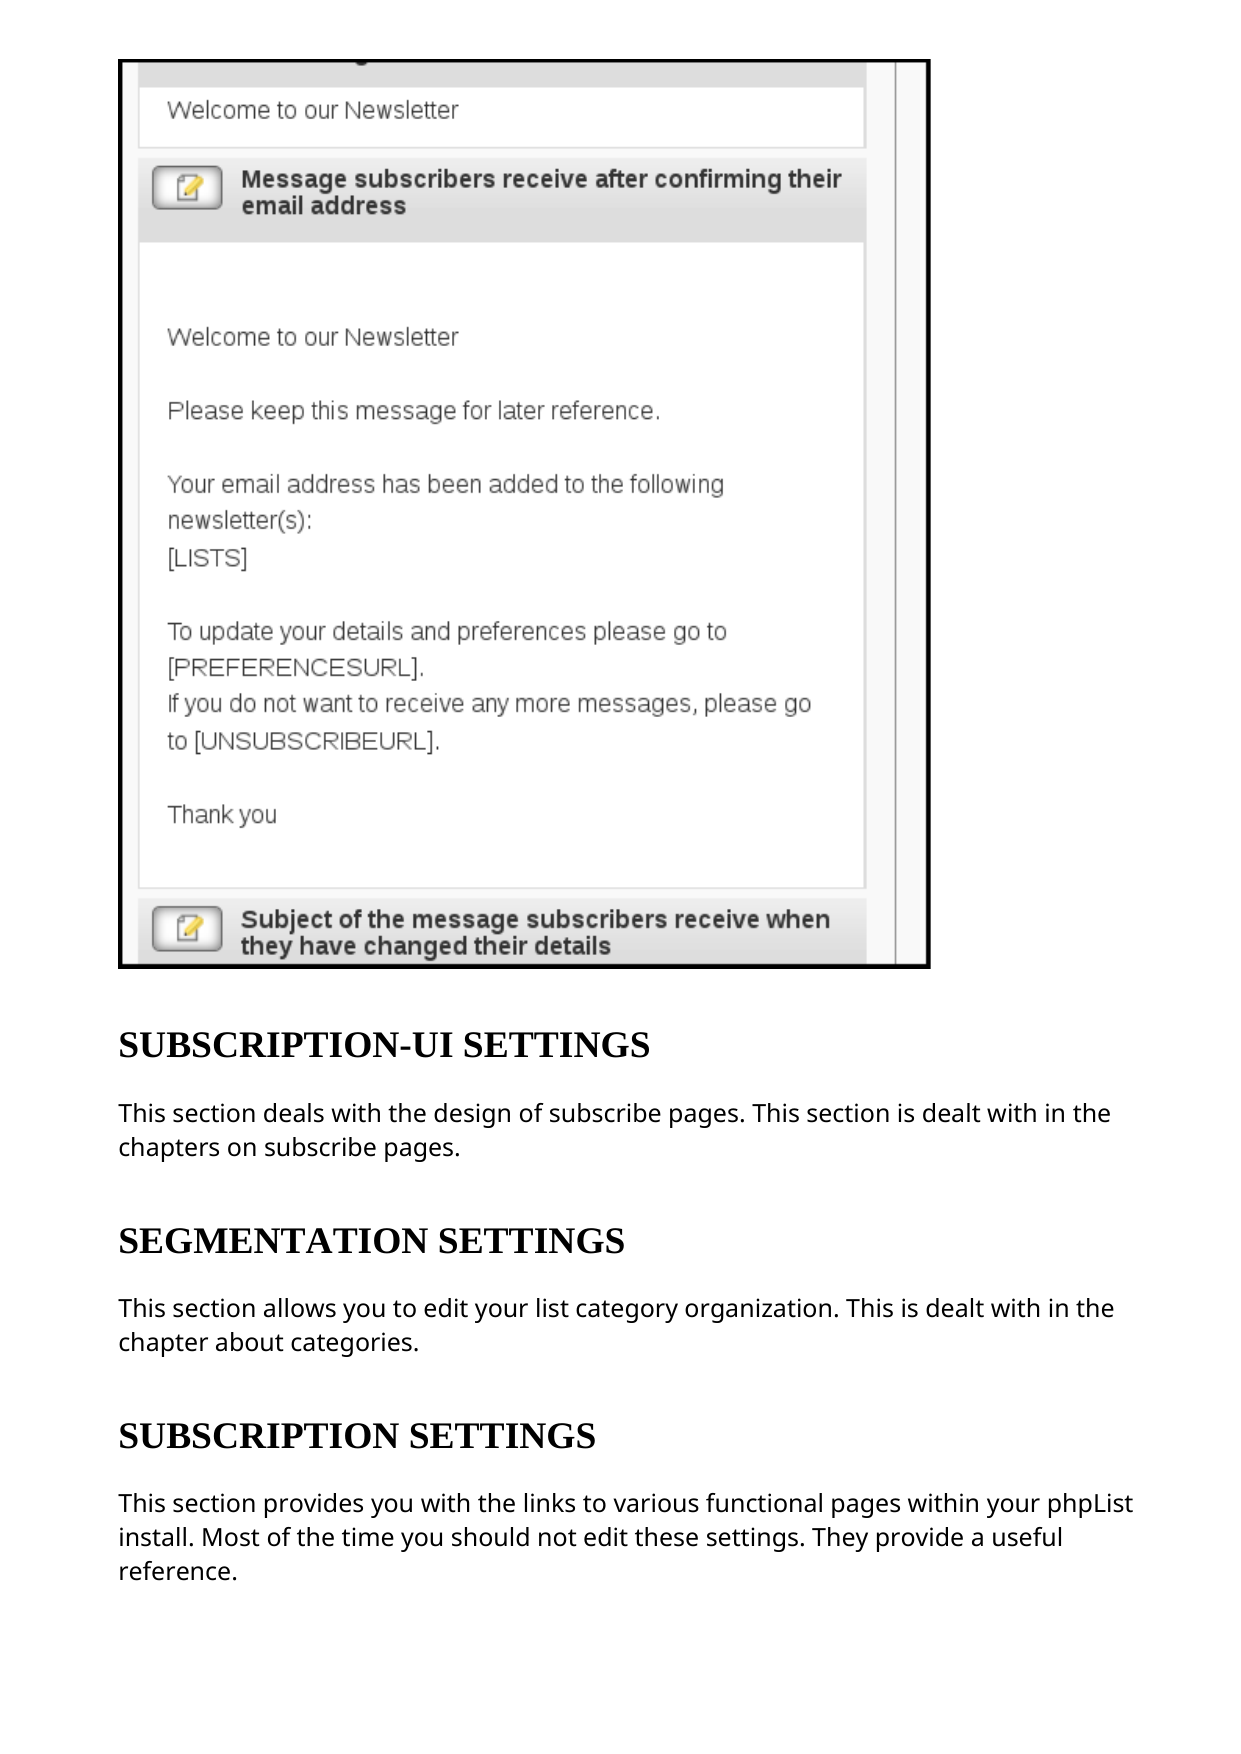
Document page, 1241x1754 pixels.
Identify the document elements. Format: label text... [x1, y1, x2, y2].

subtitle Segmentation settings [118, 1218, 1181, 1261]
subtitle Subscription settings [118, 1413, 1181, 1456]
subtitle subscription-ui settings [118, 1023, 1181, 1066]
text This section allows you to edit your list category organization. This is dealt with in the chapter about categories. [118, 1291, 1181, 1359]
picture [118, 59, 931, 969]
text This section deals with the design of subscribe pages. This section is dealt with in the chapters on subscribe pages. [118, 1096, 1181, 1164]
text This section provides you with the links to various functional pages within your phpList install. Most of the time you should not edit these settings. They provide a useful reference. [118, 1486, 1181, 1588]
